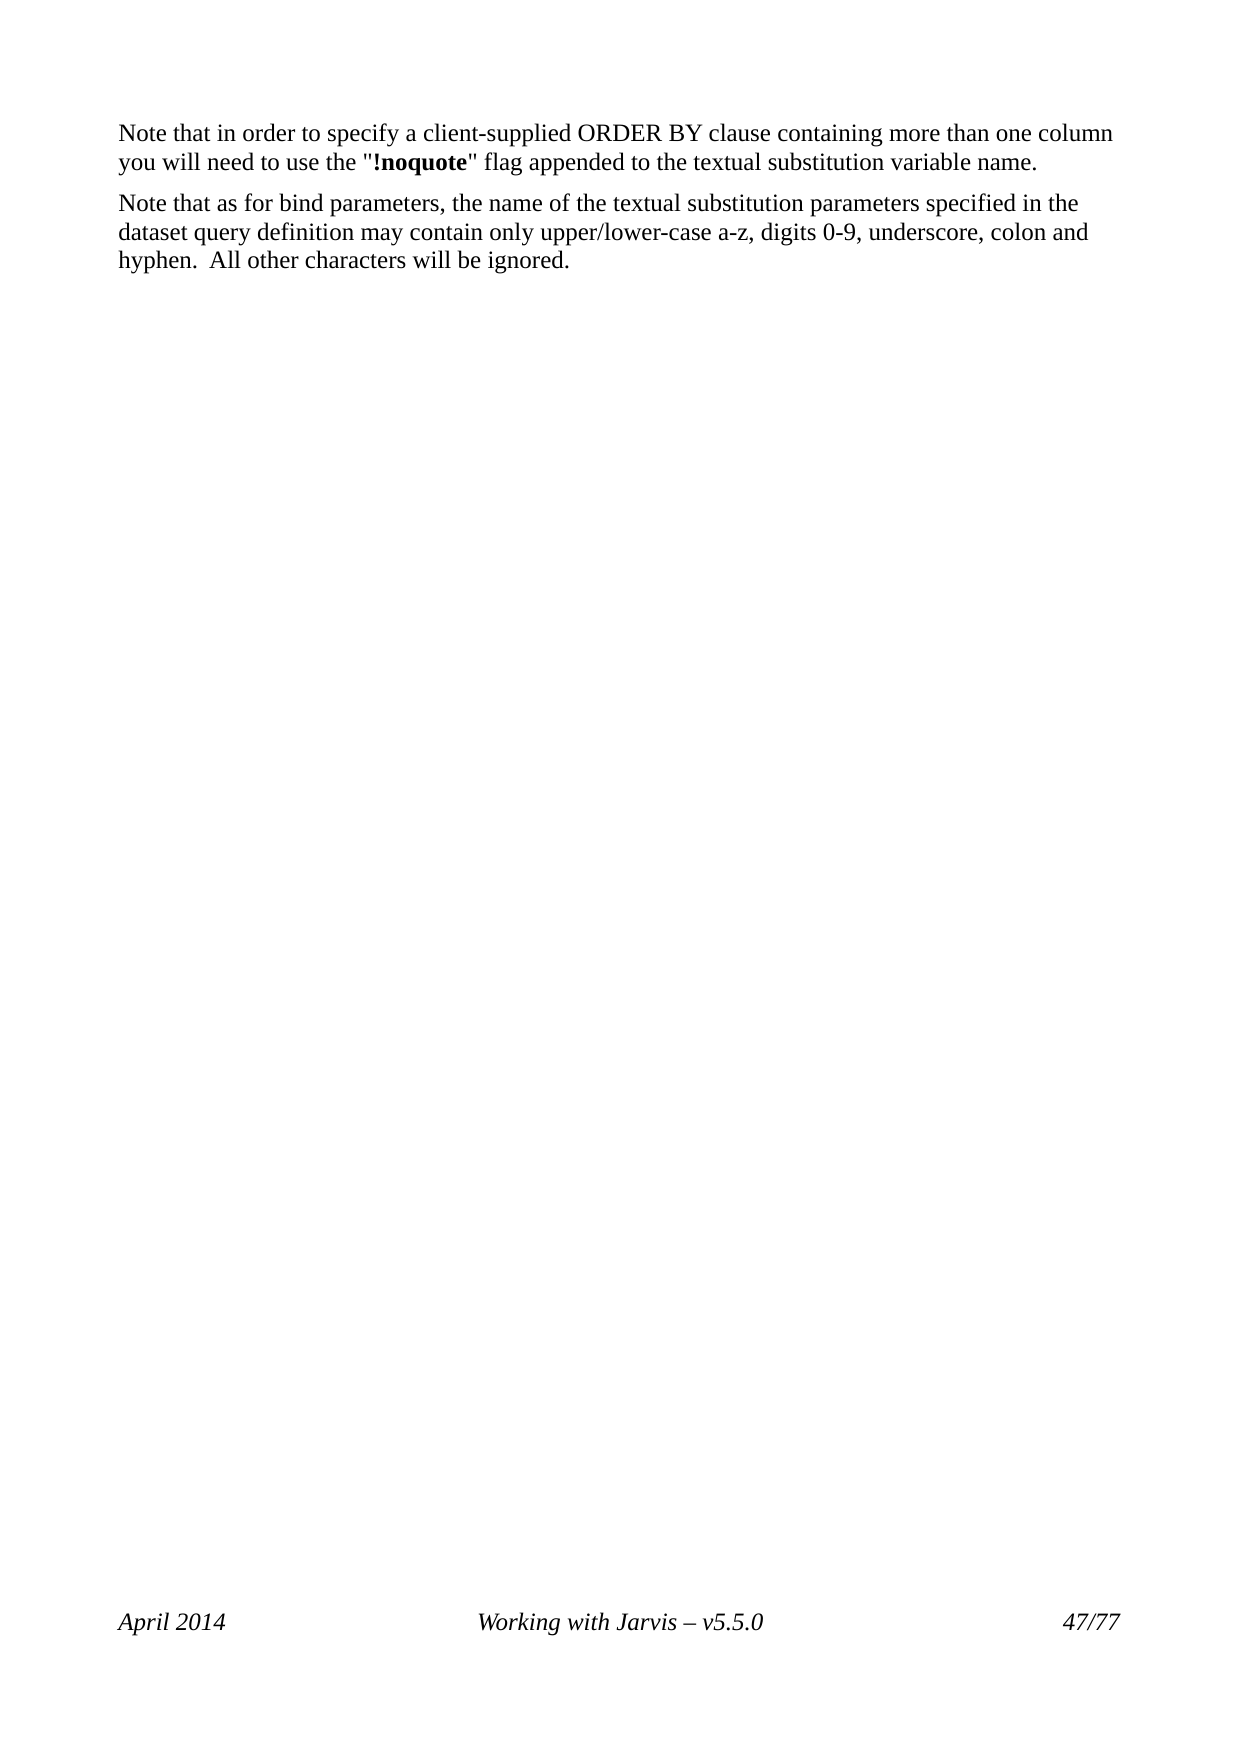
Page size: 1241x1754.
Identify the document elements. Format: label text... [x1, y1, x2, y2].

text Note that as for bind parameters, the name of the textual substitution parameters specified in the dataset query definition may contain only upper/lower-case a-z, digits 0-9, underscore, colon and hyphen. All other characters will be ignored. [118, 188, 1122, 274]
text Note that in order to specify a client-supplied ORDER BY clause containing more than one column you will need to use the "!noquote" flag appended to the textual substitution variable name. [118, 118, 1122, 176]
